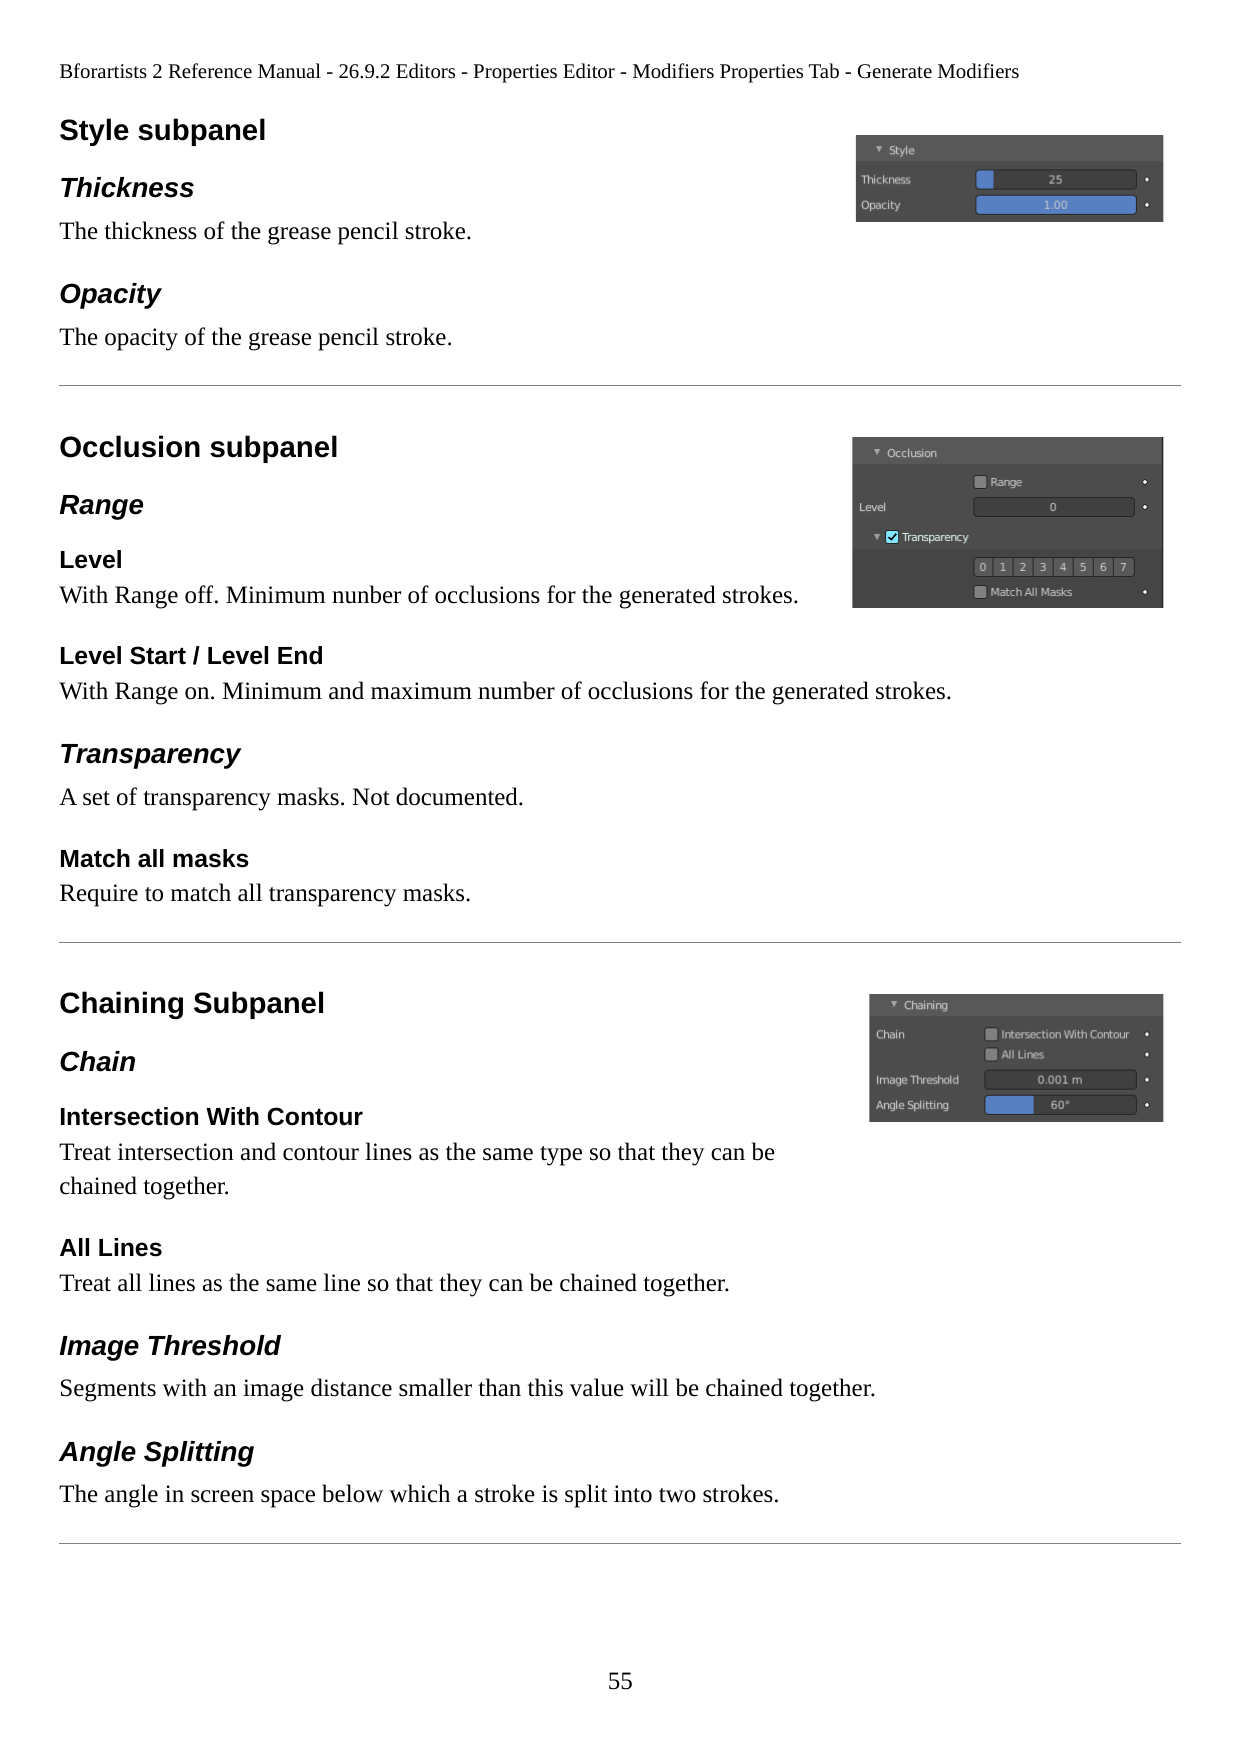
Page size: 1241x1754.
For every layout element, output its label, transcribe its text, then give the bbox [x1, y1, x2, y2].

subtitle Match all masks [59, 844, 1181, 872]
subtitle Intersection With Contour [59, 1102, 1181, 1131]
subtitle Style subpanel [59, 113, 1181, 146]
subtitle Angle Splitting [59, 1435, 1181, 1467]
picture [855, 135, 1164, 222]
subtitle [1164, 488, 1181, 520]
subtitle Transparency [59, 738, 1181, 770]
subtitle [1164, 545, 1181, 574]
text The thickness of the grease pencil stroke. [59, 216, 1181, 244]
subtitle Occlusion subpanel [59, 429, 1181, 463]
text Segments with an image distance smaller than this value will be chained together. [59, 1373, 1181, 1402]
subtitle Image Threshold [59, 1329, 1181, 1361]
subtitle Opacity [59, 277, 1181, 309]
text With Range on. Minimum and maximum number of occlusions for the generated strokes. [59, 676, 1181, 705]
subtitle [1164, 1045, 1181, 1077]
subtitle Level [59, 545, 852, 574]
text With Range off. Minimum nunber of occlusions for the generated strokes. [59, 580, 1181, 609]
picture [852, 437, 1164, 608]
subtitle All Lines [59, 1233, 1181, 1261]
text The opacity of the grease pencil stroke. [59, 322, 1181, 350]
text A set of transparency masks. Not documented. [59, 782, 1181, 811]
subtitle [1164, 171, 1181, 203]
subtitle Level Start / Level End [59, 641, 1181, 670]
text Require to match all transparency masks. [59, 878, 1181, 907]
subtitle Thickness [59, 171, 855, 203]
text Treat intersection and contour lines as the same type so that they can be chained together. [59, 1137, 1181, 1200]
text The angle in screen space below which a stroke is split into two strokes. [59, 1479, 1181, 1508]
picture [869, 994, 1164, 1122]
subtitle Chaining Subpanel [59, 986, 1181, 1020]
subtitle Chain [59, 1045, 869, 1077]
subtitle Range [59, 488, 852, 520]
text Treat all lines as the same line so that they can be chained together. [59, 1268, 1181, 1296]
